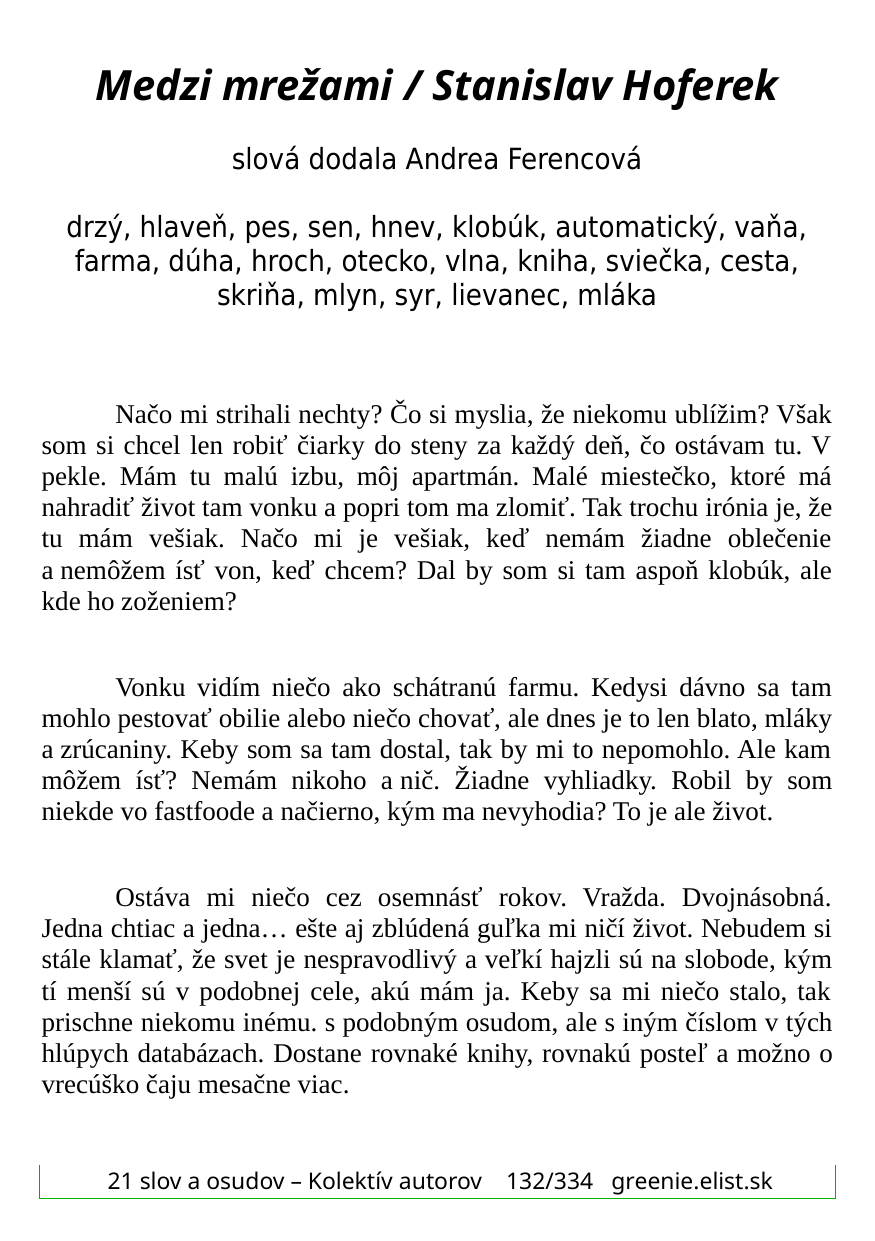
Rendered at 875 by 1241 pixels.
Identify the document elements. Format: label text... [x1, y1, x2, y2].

text Ostáva mi niečo cez osemnásť rokov. Vražda. Dvojnásobná. Jedna chtiac a jedna… ešte aj zblúdená guľka mi ničí život. Nebudem si stále klamať, že svet je nespravodlivý a veľkí hajzli sú na slobode, kým tí menší sú v podobnej cele, akú mám ja. Keby sa mi niečo stalo, tak prischne niekomu inému. s podobným osudom, ale s iným číslom v tých hlúpych databázach. Dostane rovnaké knihy, rovnakú posteľ a možno o vrecúško čaju mesačne viac. [41, 881, 833, 1099]
text drzý, hlaveň, pes, sen, hnev, klobúk, automatický, vaňa, farma, dúha, hroch, otecko, vlna, kniha, sviečka, cesta, skriňa, mlyn, syr, lievanec, mláka [41, 210, 833, 312]
text Vonku vidím niečo ako schátranú farmu. Kedysi dávno sa tam mohlo pestovať obilie alebo niečo chovať, ale dnes je to len blato, mláky a zrúcaniny. Keby som sa tam dostal, tak by mi to nepomohlo. Ale kam môžem ísť? Nemám nikoho a nič. Žiadne vyhliadky. Robil by som niekde vo fastfoode a načierno, kým ma nevyhodia? To je ale život. [41, 671, 833, 826]
text slová dodala Andrea Ferencová [41, 142, 833, 176]
text Načo mi strihali nechty? Čo si myslia, že niekomu ublížim? Však som si chcel len robiť čiarky do steny za každý deň, čo ostávam tu. V pekle. Mám tu malú izbu, môj apartmán. Malé miestečko, ktoré má nahradiť život tam vonku a popri tom ma zlomiť. Tak trochu irónia je, že tu mám vešiak. Načo mi je vešiak, keď nemám žiadne oblečenie a nemôžem ísť von, keď chcem? Dal by som si tam aspoň klobúk, ale kde ho zoženiem? [41, 398, 833, 616]
subtitle Medzi mrežami / Stanislav Hoferek [41, 56, 833, 113]
